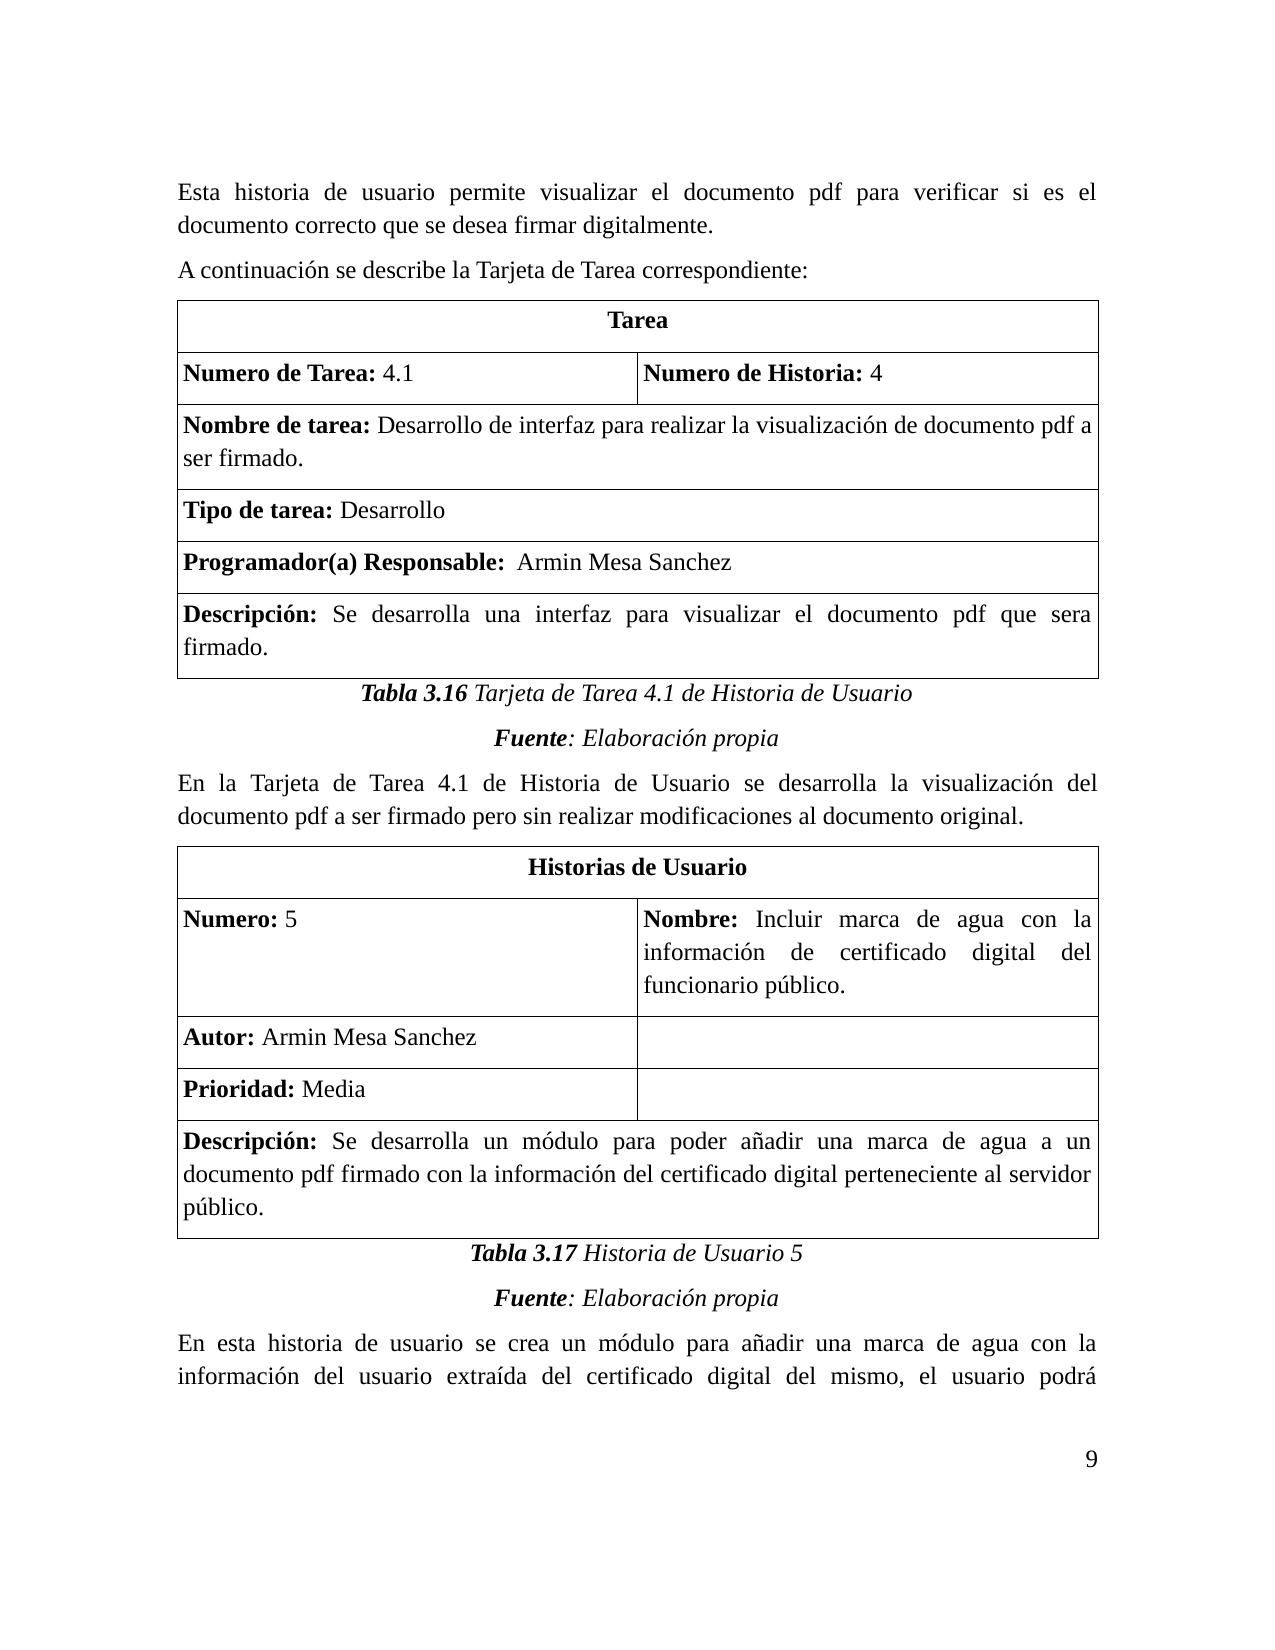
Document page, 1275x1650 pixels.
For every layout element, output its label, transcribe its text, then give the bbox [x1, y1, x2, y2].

text Fuente: Elaboración propia [177, 723, 1098, 752]
text En la Tarjeta de Tarea 4.1 de Historia de Usuario se desarrolla la visualización del documento pdf a ser firmado pero sin realizar modificaciones al documento original. [177, 768, 1098, 830]
table_cell Tipo de tarea: Desarrollo [178, 490, 1098, 541]
table_cell Nombre de tarea: Desarrollo de interfaz para realizar la visualización de documento pdf a ser firmado. [178, 405, 1098, 489]
table_cell Numero: 5 [178, 899, 637, 1016]
table_header Tarea [178, 301, 1098, 352]
text Esta historia de usuario permite visualizar el documento pdf para verificar si es el documento correcto que se desea firmar digitalmente. [177, 177, 1098, 239]
table_cell Programador(a) Responsable: Armin Mesa Sanchez [178, 542, 1098, 593]
table_cell [638, 1069, 1098, 1120]
table_header Historias de Usuario [178, 847, 1098, 898]
text En esta historia de usuario se crea un módulo para añadir una marca de agua con la información del usuario extraída del certificado digital del mismo, el usuario podrá [177, 1328, 1098, 1390]
table_cell Descripción: Se desarrolla una interfaz para visualizar el documento pdf que sera firmado. [178, 594, 1098, 678]
table_cell Descripción: Se desarrolla un módulo para poder añadir una marca de agua a un documento pdf firmado con la información del certificado digital perteneciente al servidor público. [178, 1121, 1098, 1238]
text A continuación se describe la Tarjeta de Tarea correspondiente: [177, 255, 1098, 284]
table_cell Nombre: Incluir marca de agua con la información de certificado digital del funcionario público. [638, 899, 1098, 1016]
table_cell Prioridad: Media [178, 1069, 637, 1120]
table_cell [638, 1017, 1098, 1068]
table_cell Numero de Historia: 4 [638, 353, 1098, 404]
text Tabla 3.17 Historia de Usuario 5 [177, 1239, 1098, 1267]
text Fuente: Elaboración propia [177, 1283, 1098, 1312]
table_cell Autor: Armin Mesa Sanchez [178, 1017, 637, 1068]
table_cell Numero de Tarea: 4.1 [178, 353, 637, 404]
text Tabla 3.16 Tarjeta de Tarea 4.1 de Historia de Usuario [177, 679, 1098, 707]
